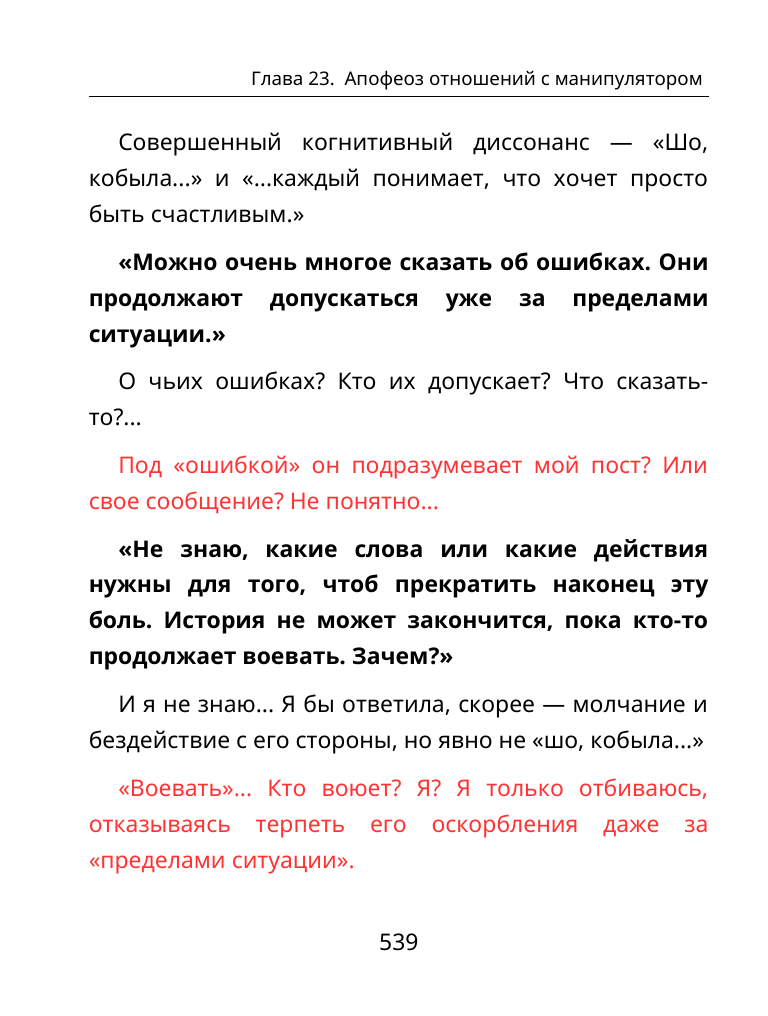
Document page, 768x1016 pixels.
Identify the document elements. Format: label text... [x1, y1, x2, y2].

text «Не знаю, какие слова или какие действия нужны для того, чтоб прекратить наконец эту боль. История не может закончится, пока кто-то продолжает воевать. Зачем?» [88, 532, 709, 672]
text О чьих ошибках? Кто их допускает? Что сказать-то?... [88, 365, 709, 432]
text «Воевать»... Кто воюет? Я? Я только отбиваюсь, отказываясь терпеть его оскорбления даже за «пределами ситуации». [88, 772, 709, 875]
text Совершенный когнитивный диссонанс — «Шо, кобыла...» и «...каждый понимает, что хочет просто быть счастливым.» [88, 126, 709, 229]
text И я не знаю... Я бы ответила, скорее — молчание и бездействие с его стороны, но явно не «шо, кобыла...» [88, 688, 709, 755]
text «Можно очень многое сказать об ошибках. Они продолжают допускаться уже за пределами ситуации.» [88, 246, 709, 349]
text Под «ошибкой» он подразумевает мой пост? Или свое сообщение? Не понятно... [88, 449, 709, 516]
